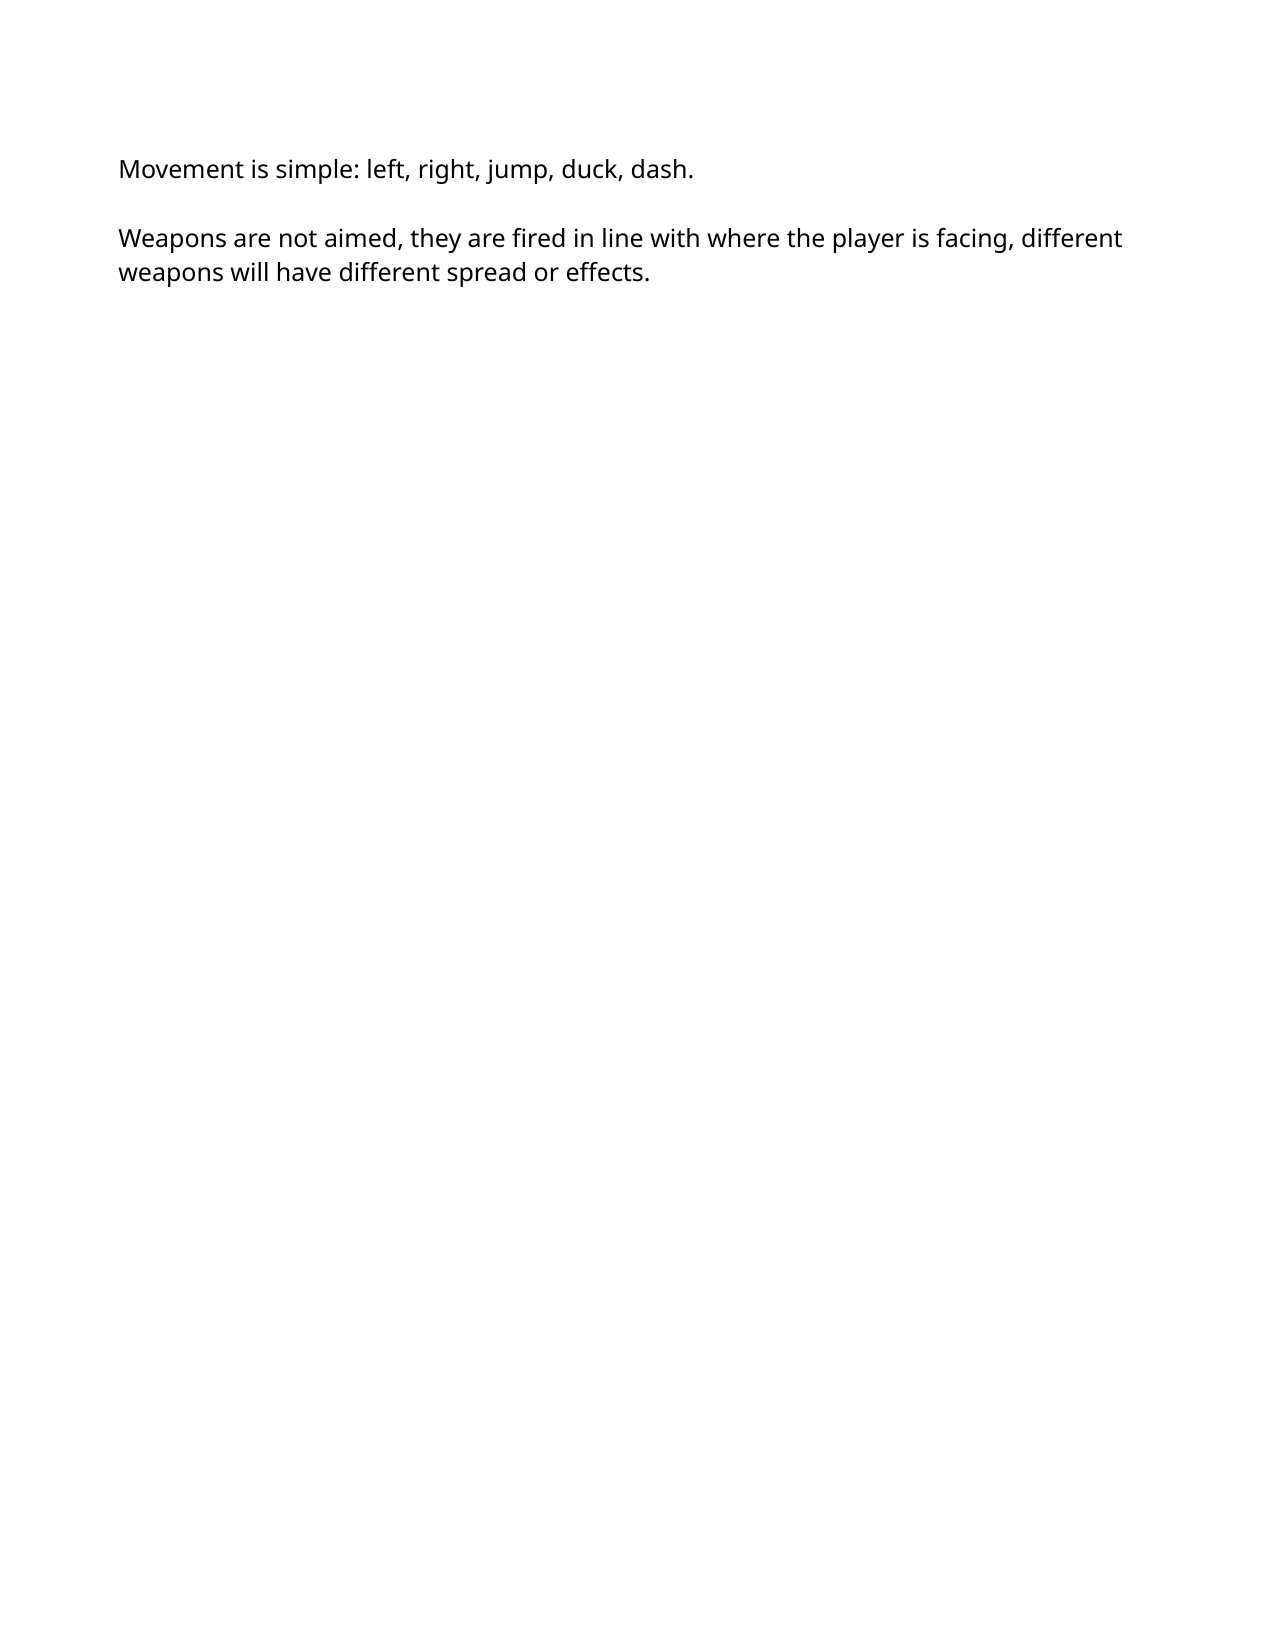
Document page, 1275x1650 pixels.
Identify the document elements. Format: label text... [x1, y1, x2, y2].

text Movement is simple: left, right, jump, duck, dash. [118, 152, 1157, 186]
text Weapons are not aimed, they are fired in line with where the player is facing, different weapons will have different spread or effects. [118, 220, 1157, 288]
